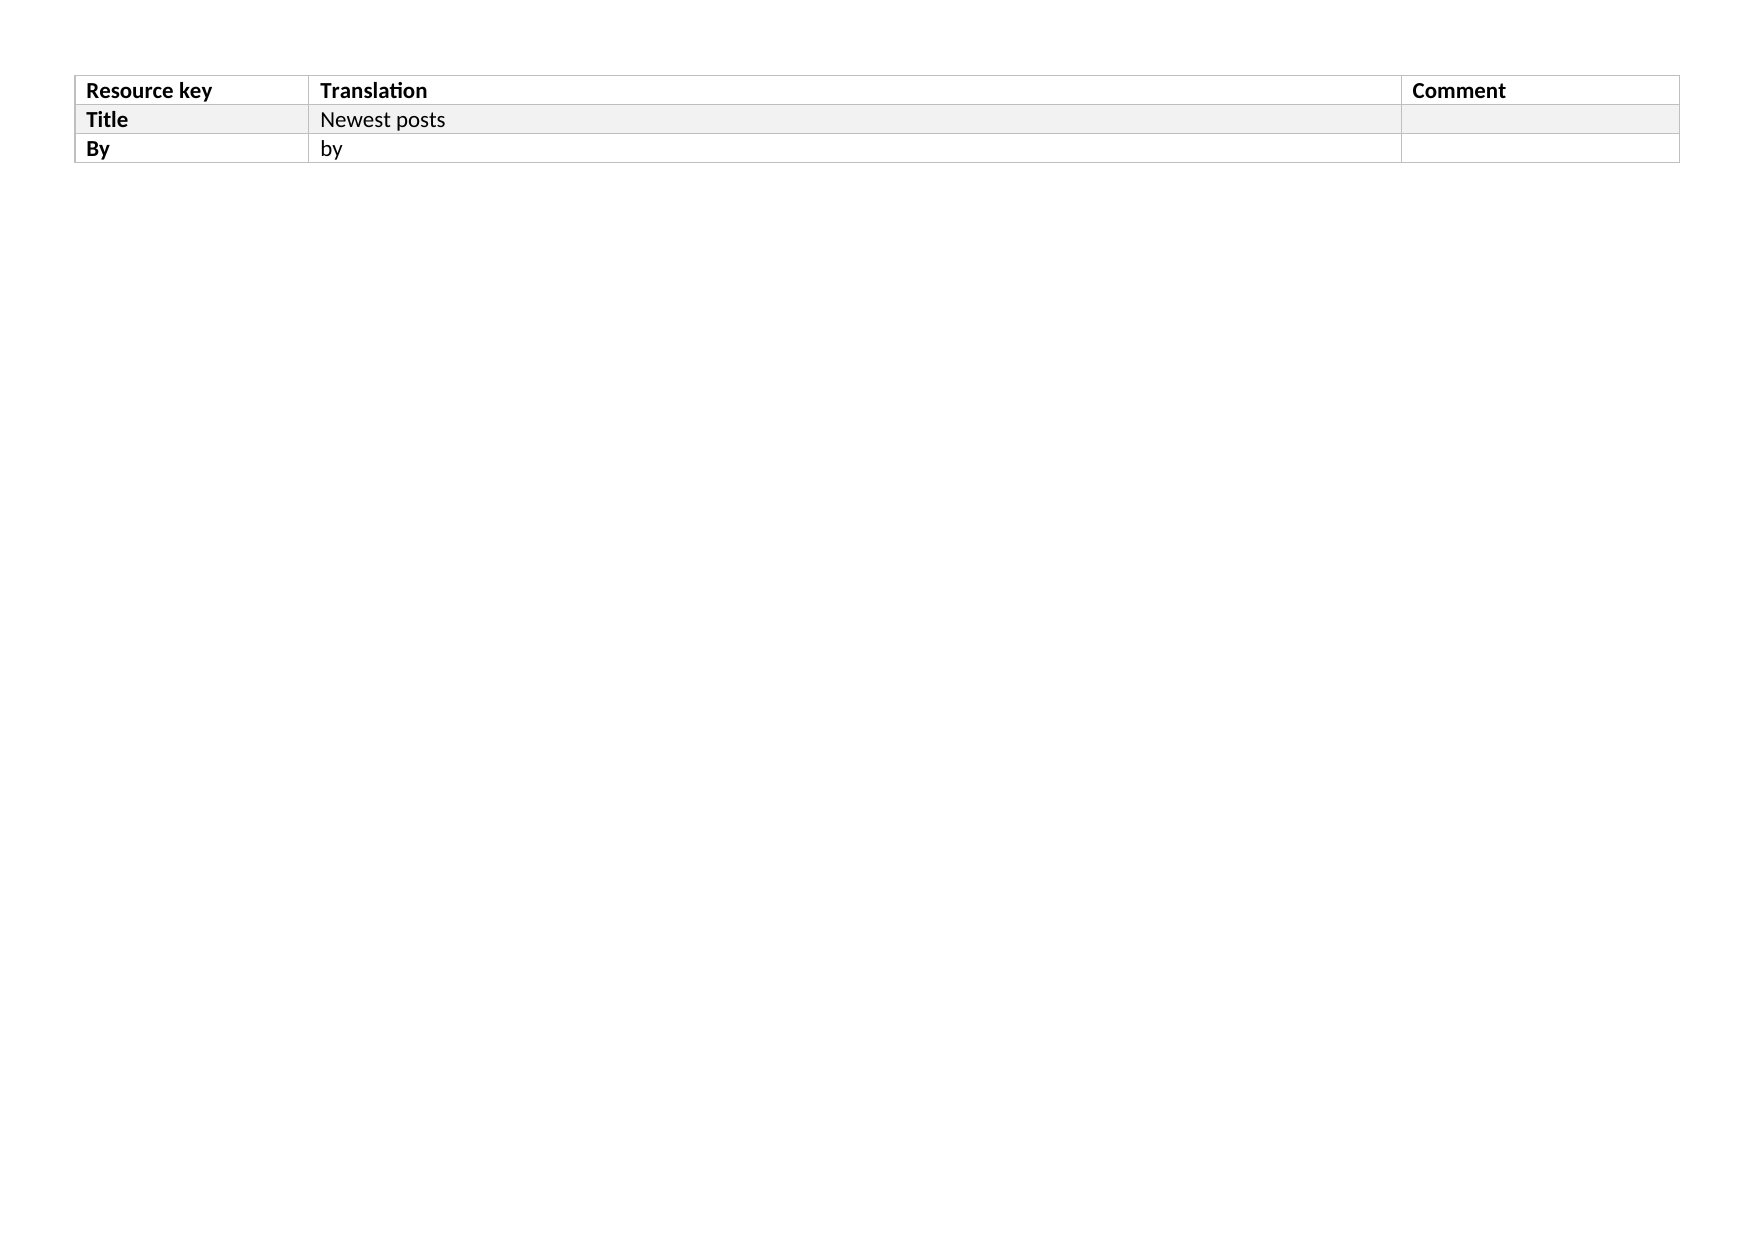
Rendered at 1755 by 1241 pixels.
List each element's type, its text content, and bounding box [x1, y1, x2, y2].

table_header Resource key [76, 76, 308, 104]
table_cell [1402, 105, 1679, 133]
table_cell by [309, 134, 1401, 162]
table_header Comment [1402, 76, 1679, 104]
table_cell By [76, 134, 308, 162]
table_cell [1402, 134, 1679, 162]
table_cell Title [76, 105, 308, 133]
table_cell Newest posts [309, 105, 1401, 133]
table_header Translation [309, 76, 1401, 104]
